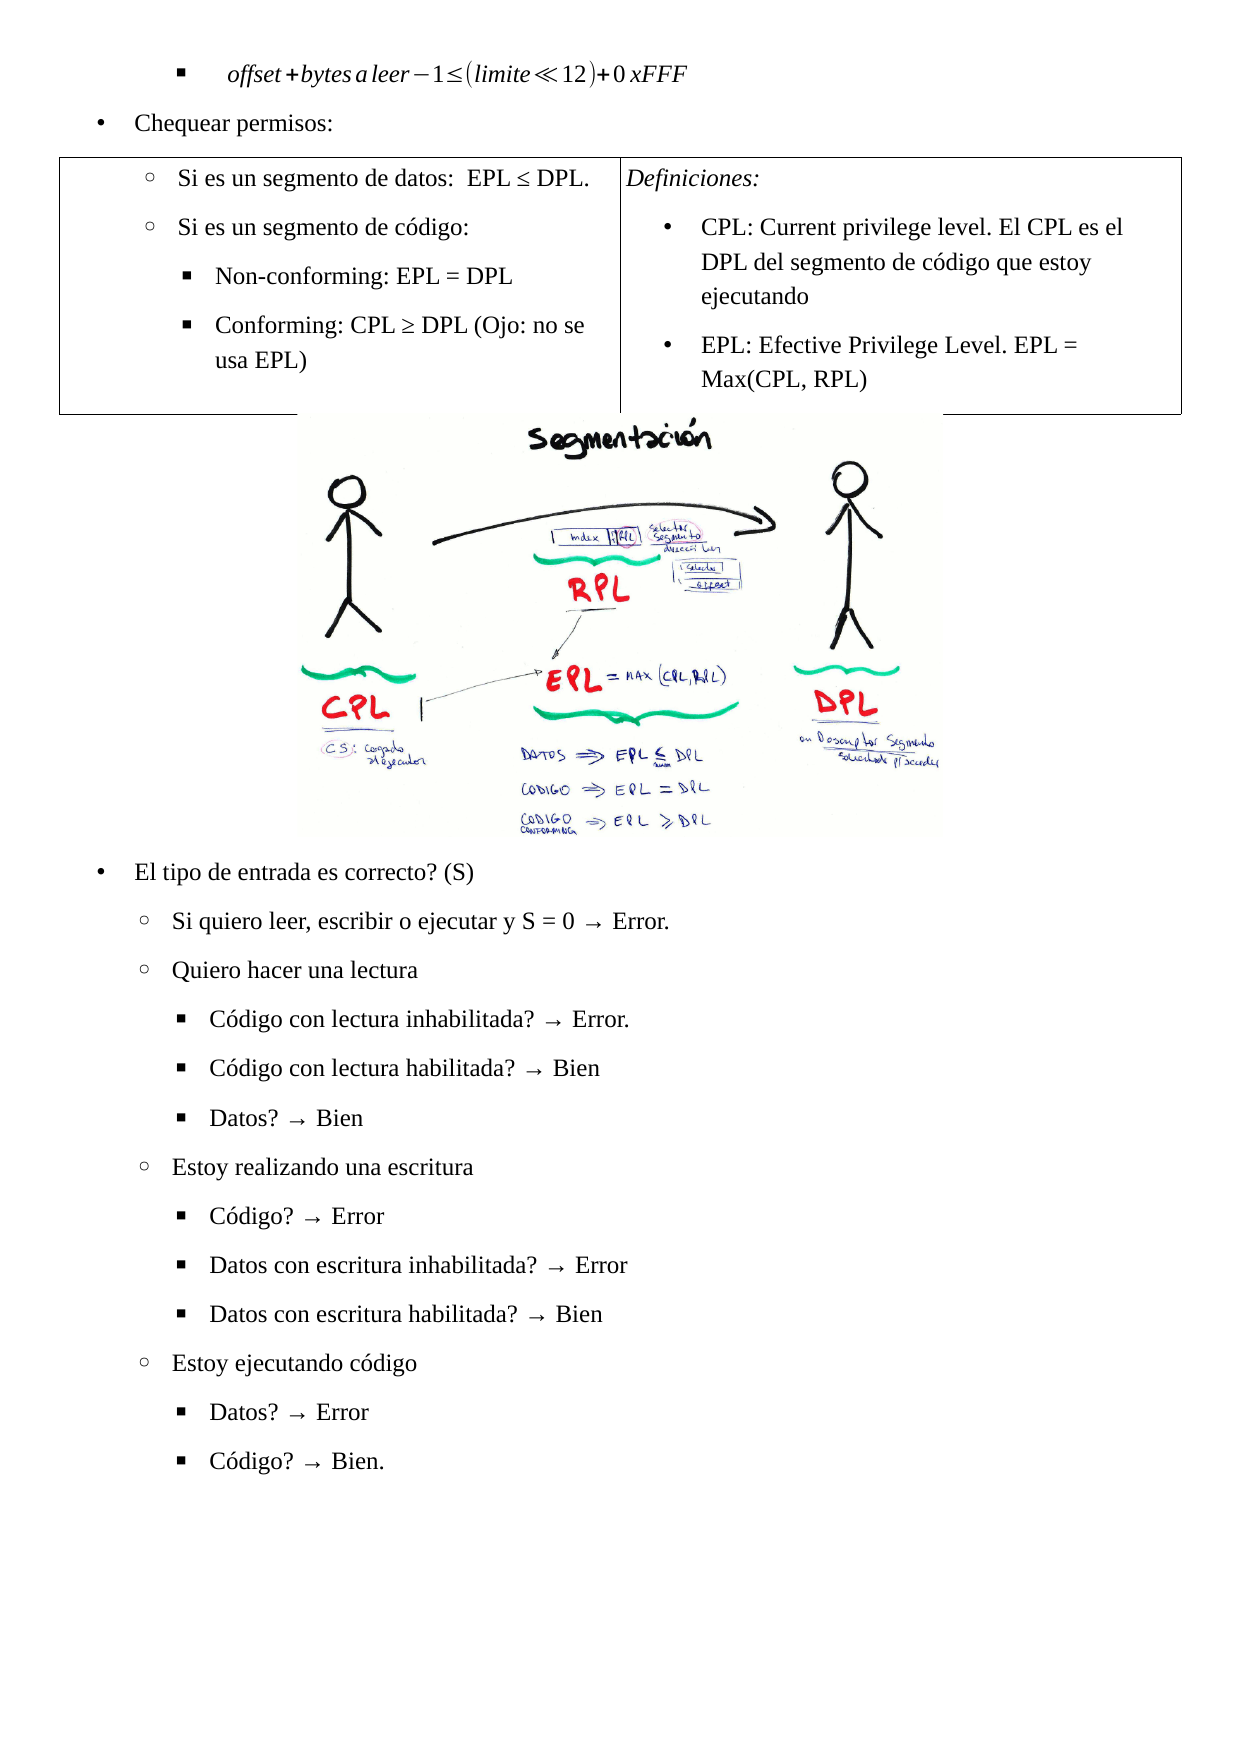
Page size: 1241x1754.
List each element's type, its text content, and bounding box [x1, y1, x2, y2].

list Código con lectura habilitada? → Bien [172, 1053, 1181, 1082]
list Estoy realizando una escritura [134, 1152, 1181, 1180]
list Datos con escritura habilitada? → Bien [172, 1299, 1181, 1328]
list Código? → Bien. [172, 1446, 1181, 1475]
list El tipo de entrada es correcto? (S) [97, 857, 1181, 886]
list Si quiero leer, escribir o ejecutar y S = 0 → Error. [134, 906, 1181, 935]
table_header Definiciones: CPL: Current privilege level. El CPL es el DPL del segmento de código que estoy ejecutando EPL: Efective Privilege Level. EPL = Max(CPL, RPL) [621, 158, 1181, 414]
list Código? → Error [172, 1201, 1181, 1229]
list Chequear permisos: [97, 108, 1181, 137]
list Datos con escritura inhabilitada? → Error [172, 1250, 1181, 1278]
list Datos? → Bien [172, 1103, 1181, 1131]
picture [297, 413, 944, 837]
list Datos? → Error [172, 1397, 1181, 1426]
list Código con lectura inhabilitada? → Error. [172, 1004, 1181, 1033]
table_header Si es un segmento de datos: EPL ≤ DPL. Si es un segmento de código: Non-conforming: EPL = DPL Conforming: CPL ≥ DPL (Ojo: no se usa EPL) [60, 158, 620, 414]
list Estoy ejecutando código [134, 1348, 1181, 1377]
list Quiero hacer una lectura [134, 955, 1181, 984]
